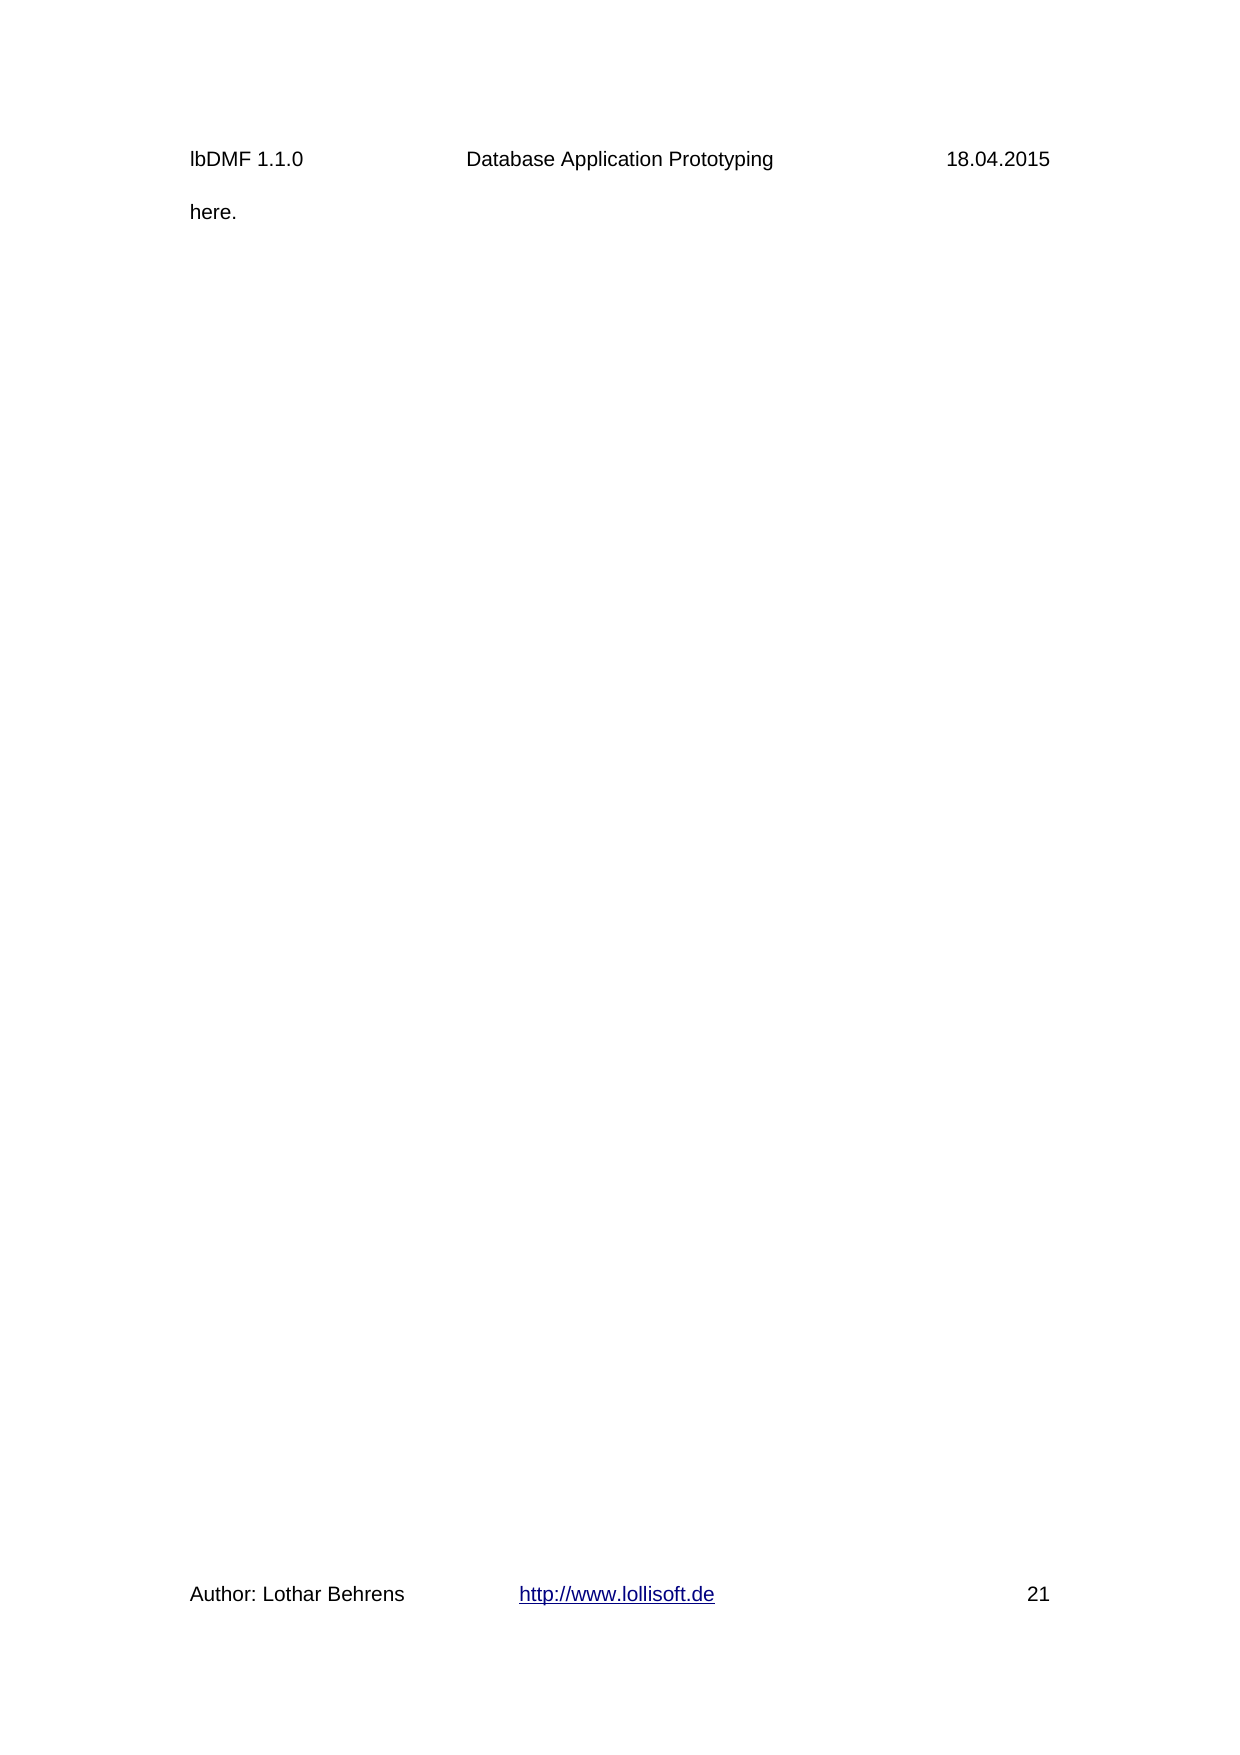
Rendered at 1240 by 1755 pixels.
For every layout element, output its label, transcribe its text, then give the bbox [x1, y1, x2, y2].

text here. [189, 201, 1050, 224]
